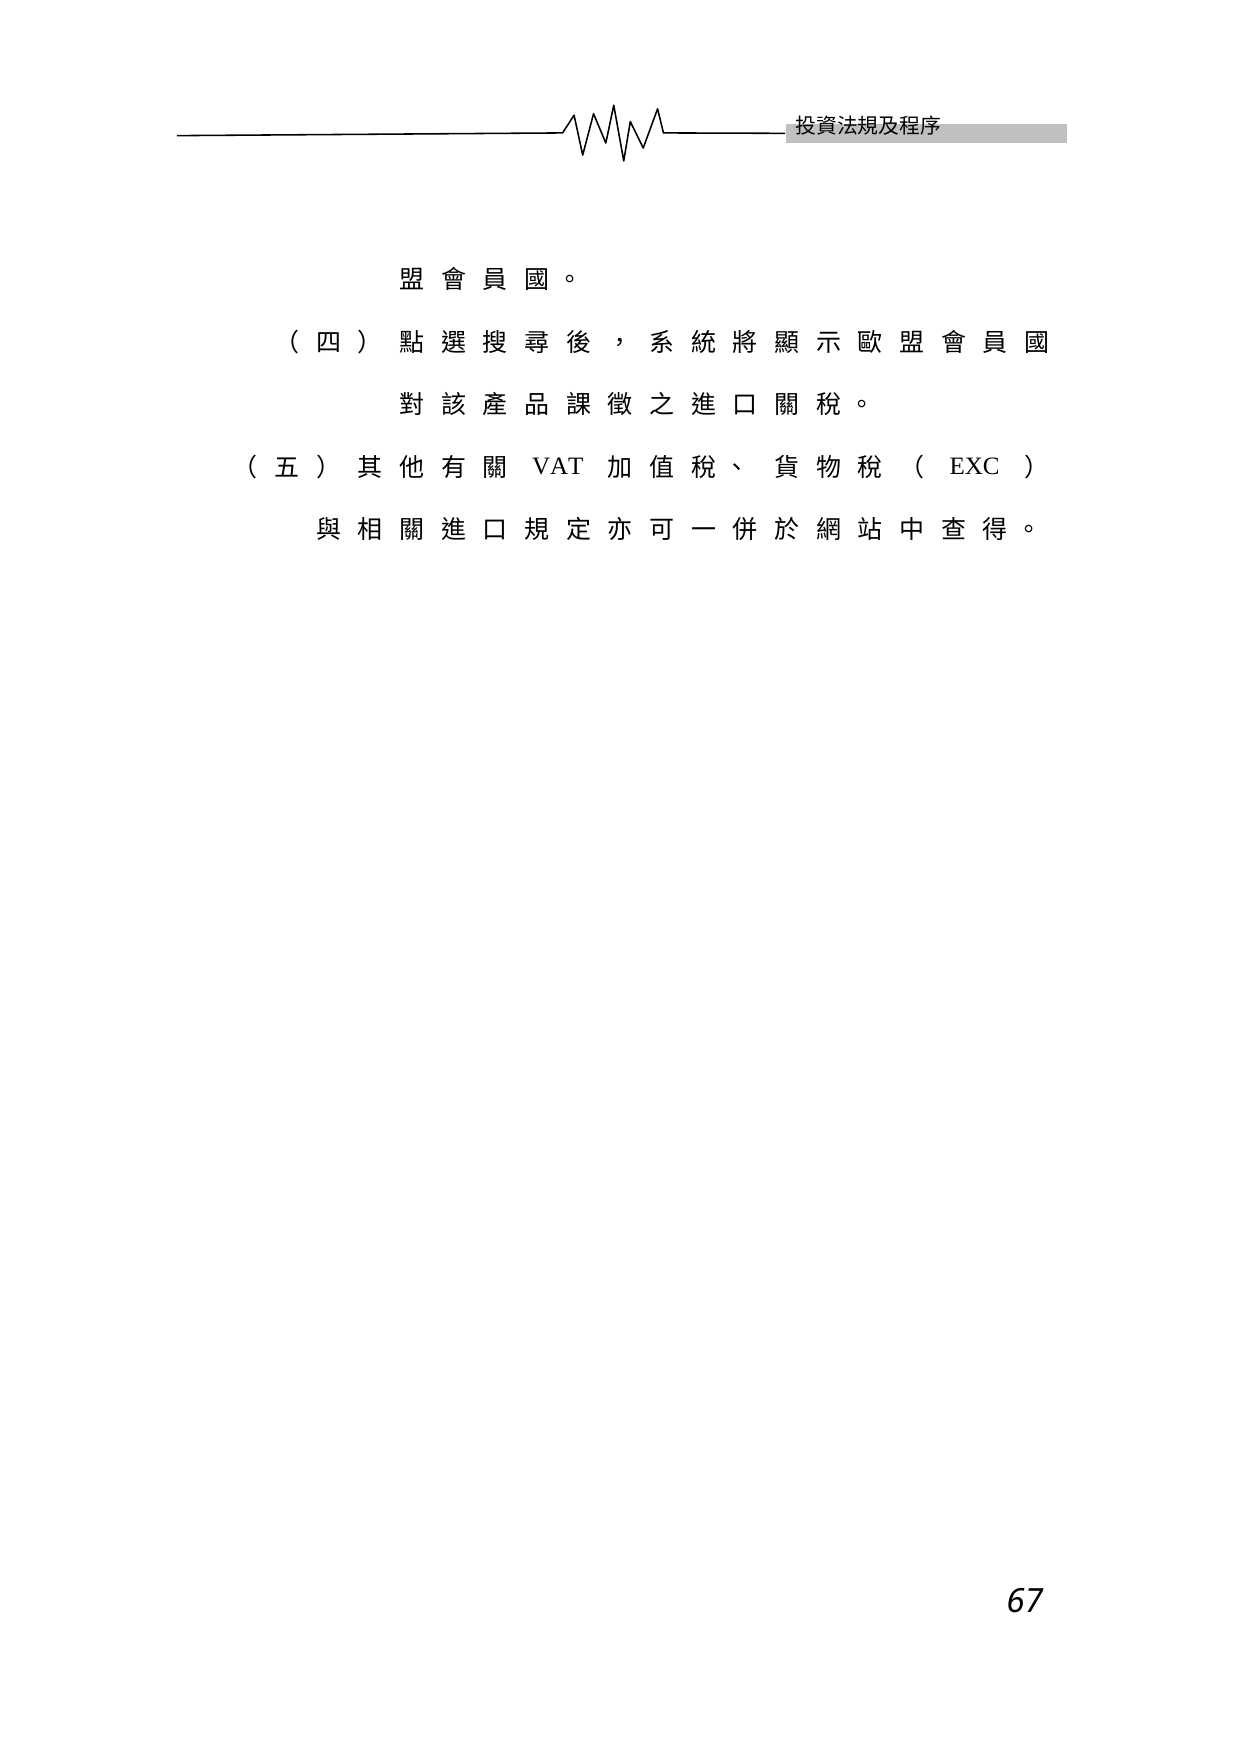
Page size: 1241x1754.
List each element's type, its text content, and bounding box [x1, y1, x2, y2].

list 盟會員國。 [232, 236, 1058, 299]
list 點選搜尋後，系統將顯示歐盟會員國對該產品課徵之進口關稅。 [232, 299, 1058, 424]
text （五）其他有關VAT加值稅、貨物稅（EXC）與相關進口規定亦可一併於網站中查得。 [207, 424, 1058, 549]
